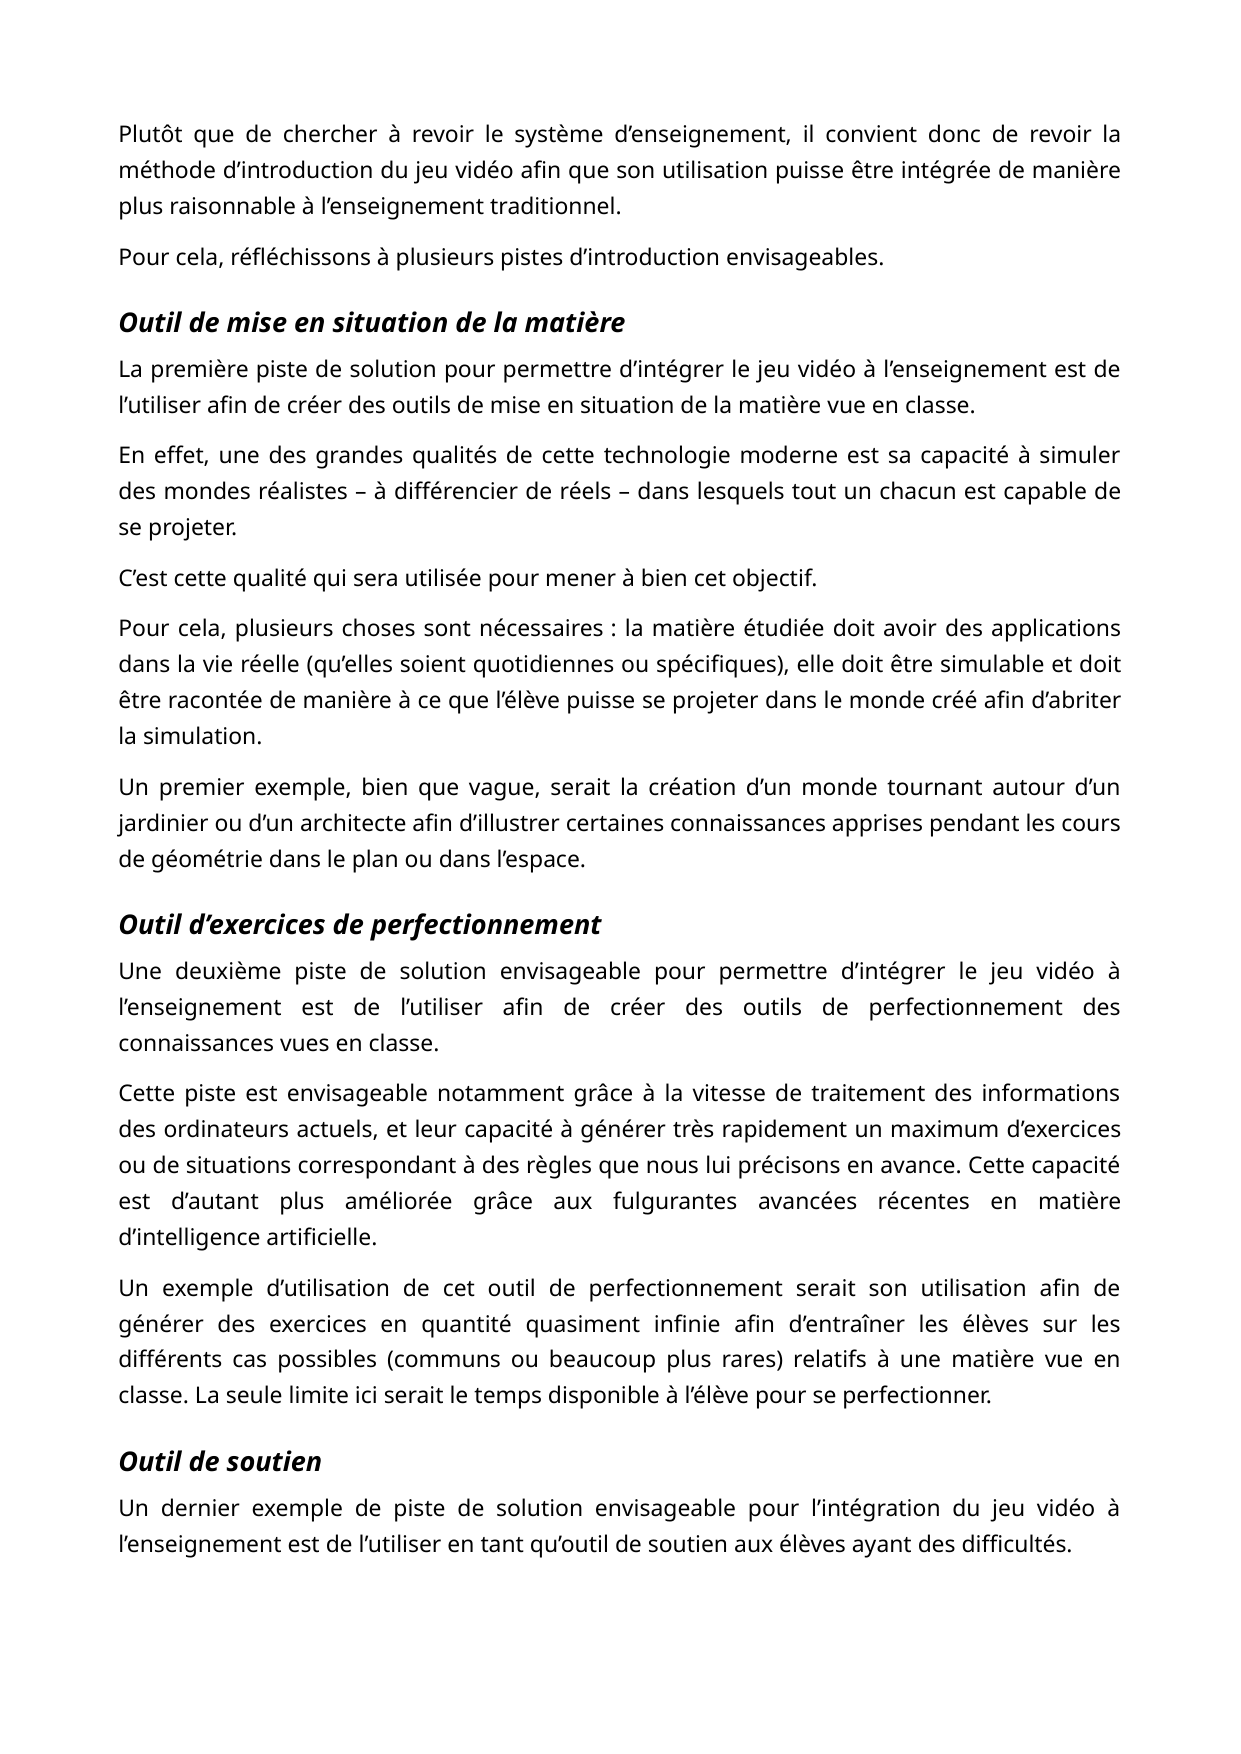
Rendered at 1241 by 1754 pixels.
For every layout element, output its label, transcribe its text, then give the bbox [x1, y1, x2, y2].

subtitle Outil d’exercices de perfectionnement [118, 906, 1122, 942]
text Une deuxième piste de solution envisageable pour permettre d’intégrer le jeu vidéo à l’enseignement est de l’utiliser afin de créer des outils de perfectionnement des connaissances vues en classe. [118, 955, 1122, 1058]
text En effet, une des grandes qualités de cette technologie moderne est sa capacité à simuler des mondes réalistes – à différencier de réels – dans lesquels tout un chacun est capable de se projeter. [118, 439, 1122, 542]
text Un dernier exemple de piste de solution envisageable pour l’intégration du jeu vidéo à l’enseignement est de l’utiliser en tant qu’outil de soutien aux élèves ayant des difficultés. [118, 1492, 1122, 1559]
text Pour cela, plusieurs choses sont nécessaires : la matière étudiée doit avoir des applications dans la vie réelle (qu’elles soient quotidiennes ou spécifiques), elle doit être simulable et doit être racontée de manière à ce que l’élève puisse se projeter dans le monde créé afin d’abriter la simulation. [118, 612, 1122, 751]
text Un exemple d’utilisation de cet outil de perfectionnement serait son utilisation afin de générer des exercices en quantité quasiment infinie afin d’entraîner les élèves sur les différents cas possibles (communs ou beaucoup plus rares) relatifs à une matière vue en classe. La seule limite ici serait le temps disponible à l’élève pour se perfectionner. [118, 1272, 1122, 1411]
text Un premier exemple, bien que vague, serait la création d’un monde tournant autour d’un jardinier ou d’un architecte afin d’illustrer certaines connaissances apprises pendant les cours de géométrie dans le plan ou dans l’espace. [118, 771, 1122, 874]
subtitle Outil de soutien [118, 1442, 1122, 1479]
text Plutôt que de chercher à revoir le système d’enseignement, il convient donc de revoir la méthode d’introduction du jeu vidéo afin que son utilisation puisse être intégrée de manière plus raisonnable à l’enseignement traditionnel. [118, 118, 1122, 221]
subtitle Outil de mise en situation de la matière [118, 303, 1122, 340]
text Pour cela, réfléchissons à plusieurs pistes d’introduction envisageables. [118, 241, 1122, 272]
text C’est cette qualité qui sera utilisée pour mener à bien cet objectif. [118, 562, 1122, 593]
text La première piste de solution pour permettre d’intégrer le jeu vidéo à l’enseignement est de l’utiliser afin de créer des outils de mise en situation de la matière vue en classe. [118, 353, 1122, 420]
text Cette piste est envisageable notamment grâce à la vitesse de traitement des informations des ordinateurs actuels, et leur capacité à générer très rapidement un maximum d’exercices ou de situations correspondant à des règles que nous lui précisons en avance. Cette capacité est d’autant plus améliorée grâce aux fulgurantes avancées récentes en matière d’intelligence artificielle. [118, 1077, 1122, 1252]
